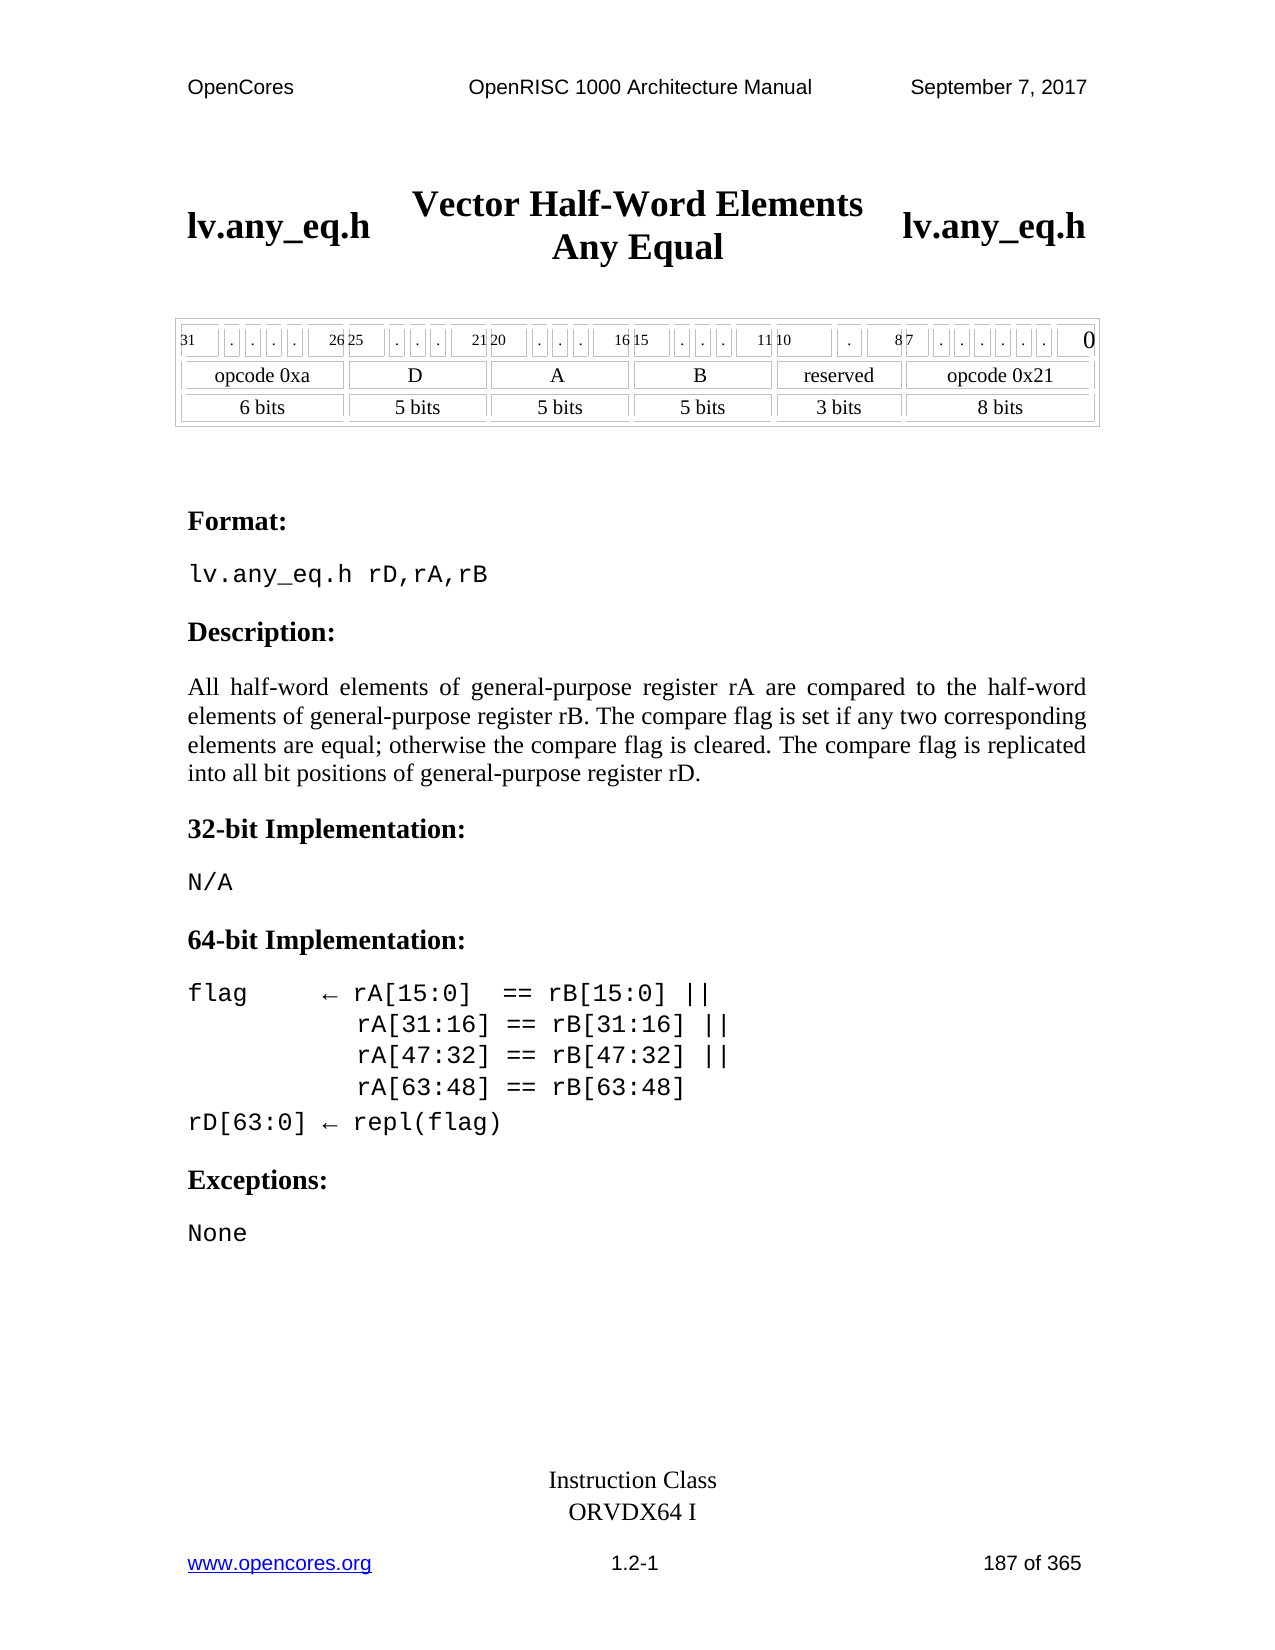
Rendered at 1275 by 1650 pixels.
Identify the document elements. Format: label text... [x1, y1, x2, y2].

text flag ← rA[15:0] == rB[15:0] || rA[31:16] == rB[31:16] || rA[47:32] == rB[47:32] || rA[63:48] == rB[63:48] rD[63:0] ← repl(flag) [187, 980, 1087, 1138]
text 64-bit Implementation: [187, 923, 1087, 955]
text Description: [187, 615, 1087, 647]
text All half-word elements of general-purpose register rA are compared to the half-word elements of general-purpose register rB. The compare flag is set if any two corresponding elements are equal; otherwise the compare flag is cleared. The compare flag is replicated into all bit positions of general-purpose register rD. [187, 672, 1087, 787]
text None [187, 1221, 1087, 1249]
text N/A [187, 869, 1087, 898]
text Exceptions: [187, 1163, 1087, 1196]
text 32-bit Implementation: [187, 812, 1087, 844]
text lv.any_eq.h rD,rA,rB [187, 561, 1087, 590]
text Format: [187, 504, 1087, 536]
